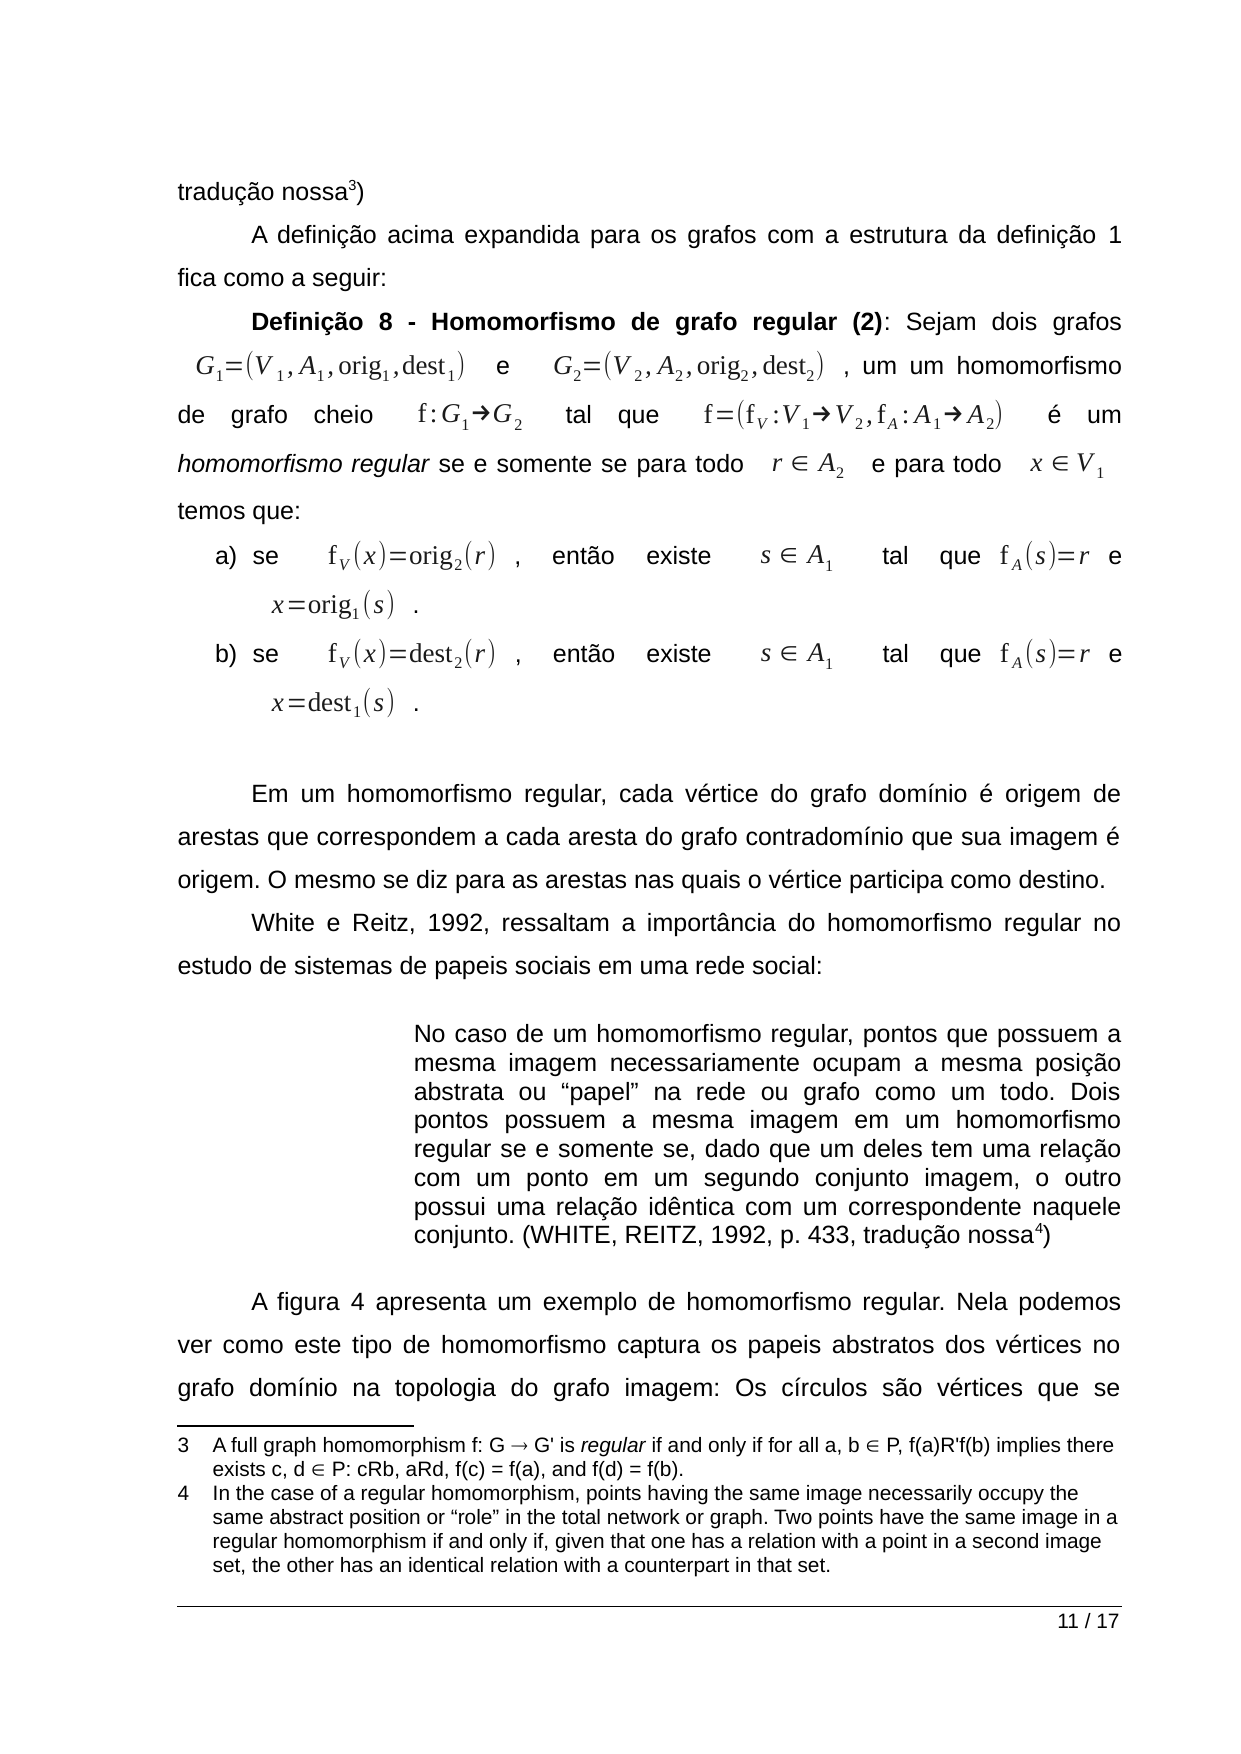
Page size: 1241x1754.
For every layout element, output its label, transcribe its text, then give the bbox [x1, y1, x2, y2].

list se , então existe tal quee . [215, 539, 1122, 623]
text In the case of a regular homomorphism, points having the same image necessarily occupy the same abstract position or “role” in the total network or graph. Two points have the same image in a regular homomorphism if and only if, given that one has a relation with a point in a second image set, the other has an identical relation with a counterpart in that set. [177, 1481, 1122, 1576]
text Definição 8 - Homomorfismo de grafo regular (2): Sejam dois grafos e , um um homomorfismo de grafo cheio tal que é um homomorfismo regular se e somente se para todo e para todo temos que: [177, 307, 1122, 525]
text A full graph homomorphism f: G  G' is regular if and only if for all a, b ∈ P, f(a)R'f(b) implies there exists c, d ∈ P: cRb, aRd, f(c) = f(a), and f(d) = f(b). [177, 1432, 1122, 1481]
text tradução nossa) [177, 177, 1122, 206]
text White e Reitz, 1992, ressaltam a importância do homomorfismo regular no estudo de sistemas de papeis sociais em uma rede social: [177, 908, 1122, 980]
text Em um homomorfismo regular, cada vértice do grafo domínio é origem de arestas que correspondem a cada aresta do grafo contradomínio que sua imagem é origem. O mesmo se diz para as arestas nas quais o vértice participa como destino. [177, 778, 1122, 893]
text A definição acima expandida para os grafos com a estrutura da definição 1 fica como a seguir: [177, 220, 1122, 292]
text A figura 4 apresenta um exemplo de homomorfismo regular. Nela podemos ver como este tipo de homomorfismo captura os papeis abstratos dos vértices no grafo domínio na topologia do grafo imagem: Os círculos são vértices que se [177, 1287, 1122, 1402]
text No caso de um homomorfismo regular, pontos que possuem a mesma imagem necessariamente ocupam a mesma posição abstrata ou “papel” na rede ou grafo como um todo. Dois pontos possuem a mesma imagem em um homomorfismo regular se e somente se, dado que um deles tem uma relação com um ponto em um segundo conjunto imagem, o outro possui uma relação idêntica com um correspondente naquele conjunto. (WHITE, REITZ, 1992, p. 433, tradução nossa) [413, 1019, 1122, 1249]
list se , então existe tal quee . [215, 637, 1122, 721]
